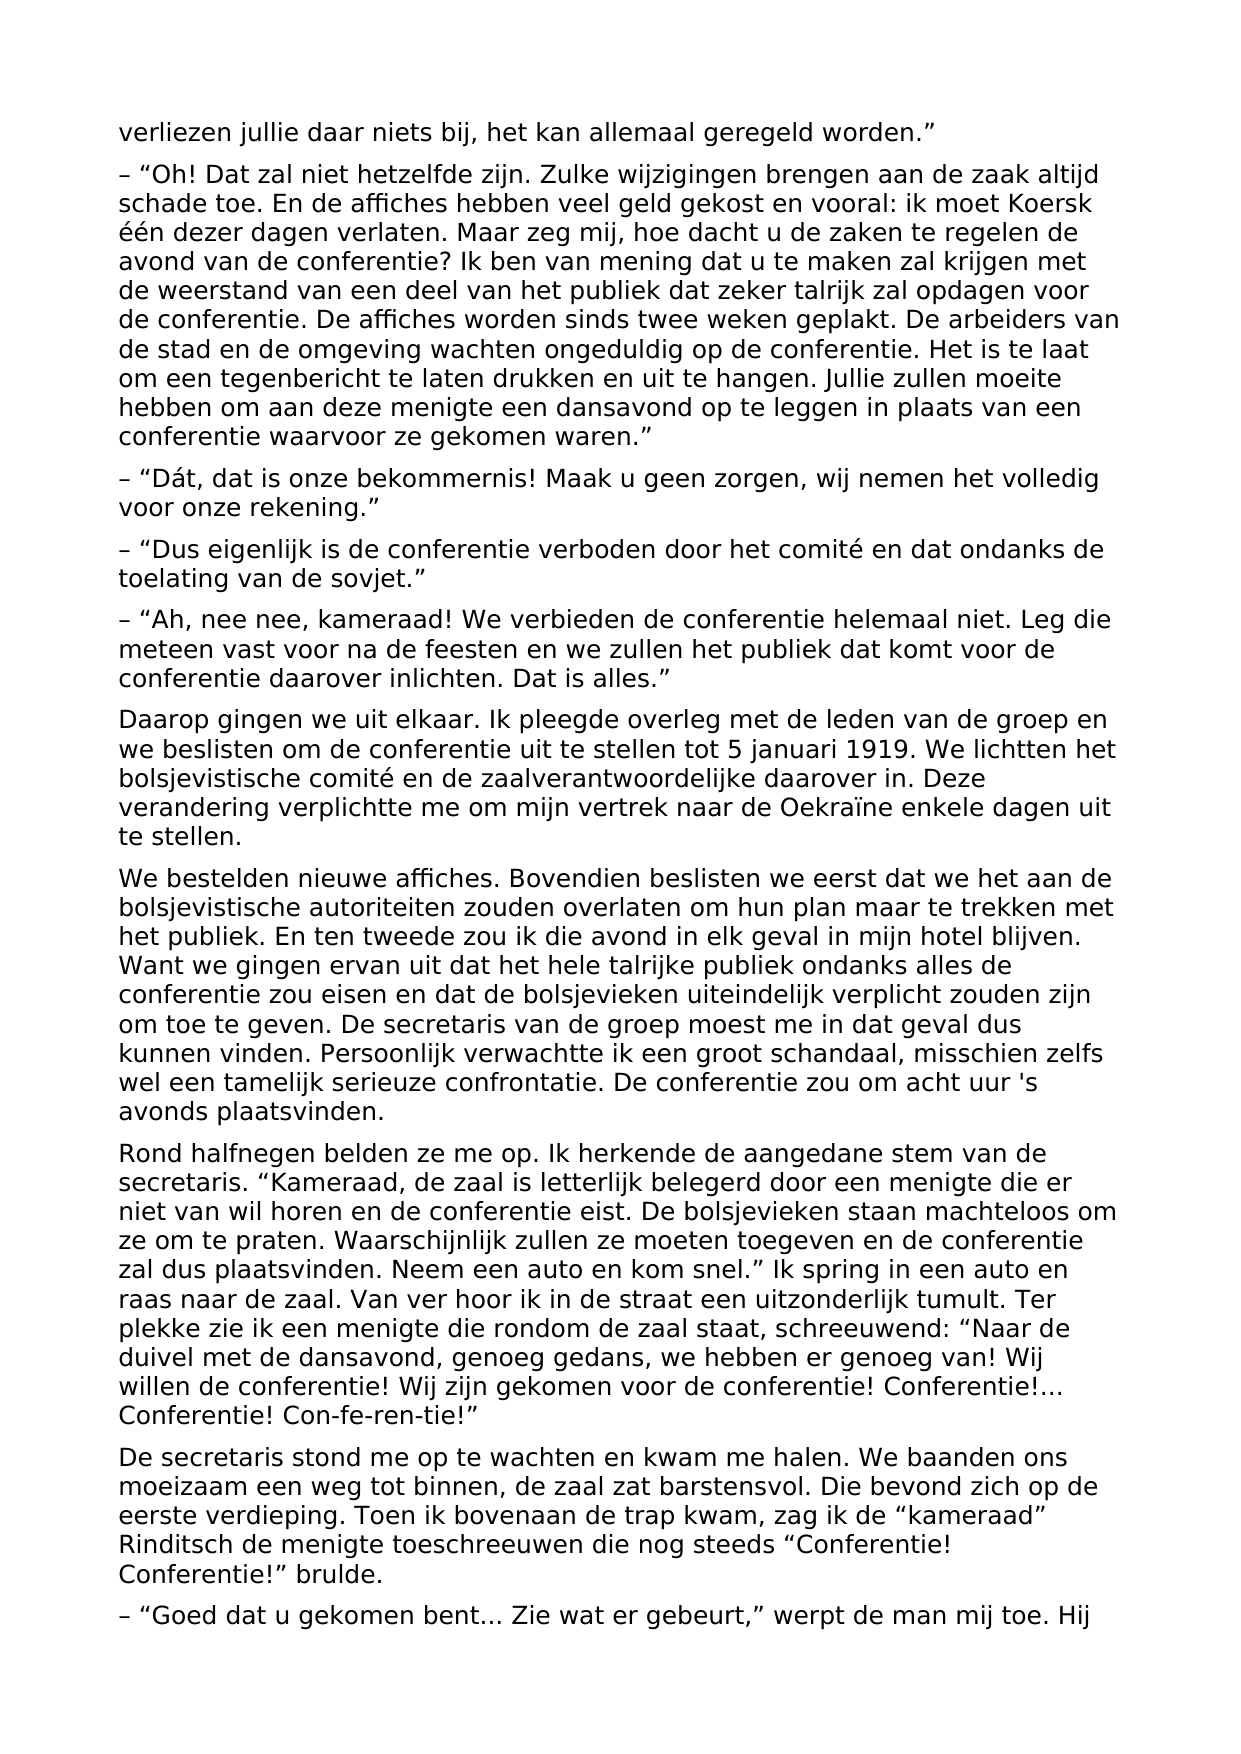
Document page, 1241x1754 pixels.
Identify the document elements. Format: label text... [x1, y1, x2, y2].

text – “Dus eigenlijk is de conferentie verboden door het comité en dat ondanks de toelating van de sovjet.” [118, 535, 1122, 593]
text – “Dát, dat is onze bekommernis! Maak u geen zorgen, wij nemen het volledig voor onze rekening.” [118, 464, 1122, 522]
text verliezen jullie daar niets bij, het kan allemaal geregeld worden.” [118, 118, 1122, 147]
text – “Goed dat u gekomen bent... Zie wat er gebeurt,” werpt de man mij toe. Hij [118, 1601, 1122, 1631]
text Daarop gingen we uit elkaar. Ik pleegde overleg met de leden van de groep en we beslisten om de conferentie uit te stellen tot 5 januari 1919. We lichtten het bolsjevistische comité en de zaalverantwoordelijke daarover in. Deze verandering verplichtte me om mijn vertrek naar de Oekraïne enkele dagen uit te stellen. [118, 706, 1122, 851]
text – “Ah, nee nee, kameraad! We verbieden de conferentie helemaal niet. Leg die meteen vast voor na de feesten en we zullen het publiek dat komt voor de conferentie daarover inlichten. Dat is alles.” [118, 606, 1122, 693]
text Rond halfnegen belden ze me op. Ik herkende de aangedane stem van de secretaris. “Kameraad, de zaal is letterlijk belegerd door een menigte die er niet van wil horen en de conferentie eist. De bolsjevieken staan machteloos om ze om te praten. Waarschijnlijk zullen ze moeten toegeven en de conferentie zal dus plaatsvinden. Neem een auto en kom snel.” Ik spring in een auto en raas naar de zaal. Van ver hoor ik in de straat een uitzonderlijk tumult. Ter plekke zie ik een menigte die rondom de zaal staat, schreeuwend: “Naar de duivel met de dansavond, genoeg gedans, we hebben er genoeg van! Wij willen de conferentie! Wij zijn gekomen voor de conferentie! Conferentie!... Conferentie! Con-fe-ren-tie!” [118, 1139, 1122, 1431]
text De secretaris stond me op te wachten en kwam me halen. We baanden ons moeizaam een weg tot binnen, de zaal zat barstensvol. Die bevond zich op de eerste verdieping. Toen ik bovenaan de trap kwam, zag ik de “kameraad” Rinditsch de menigte toeschreeuwen die nog steeds “Conferentie! Conferentie!” brulde. [118, 1443, 1122, 1589]
text – “Oh! Dat zal niet hetzelfde zijn. Zulke wijzigingen brengen aan de zaak altijd schade toe. En de affiches hebben veel geld gekost en vooral: ik moet Koersk één dezer dagen verlaten. Maar zeg mij, hoe dacht u de zaken te regelen de avond van de conferentie? Ik ben van mening dat u te maken zal krijgen met de weerstand van een deel van het publiek dat zeker talrijk zal opdagen voor de conferentie. De affiches worden sinds twee weken geplakt. De arbeiders van de stad en de omgeving wachten ongeduldig op de conferentie. Het is te laat om een tegenbericht te laten drukken en uit te hangen. Jullie zullen moeite hebben om aan deze menigte een dansavond op te leggen in plaats van een conferentie waarvoor ze gekomen waren.” [118, 160, 1122, 451]
text We bestelden nieuwe affiches. Bovendien beslisten we eerst dat we het aan de bolsjevistische autoriteiten zouden overlaten om hun plan maar te trekken met het publiek. En ten tweede zou ik die avond in elk geval in mijn hotel blijven. Want we gingen ervan uit dat het hele talrijke publiek ondanks alles de conferentie zou eisen en dat de bolsjevieken uiteindelijk verplicht zouden zijn om toe te geven. De secretaris van de groep moest me in dat geval dus kunnen vinden. Persoonlijk verwachtte ik een groot schandaal, misschien zelfs wel een tamelijk serieuze confrontatie. De conferentie zou om acht uur 's avonds plaatsvinden. [118, 864, 1122, 1126]
